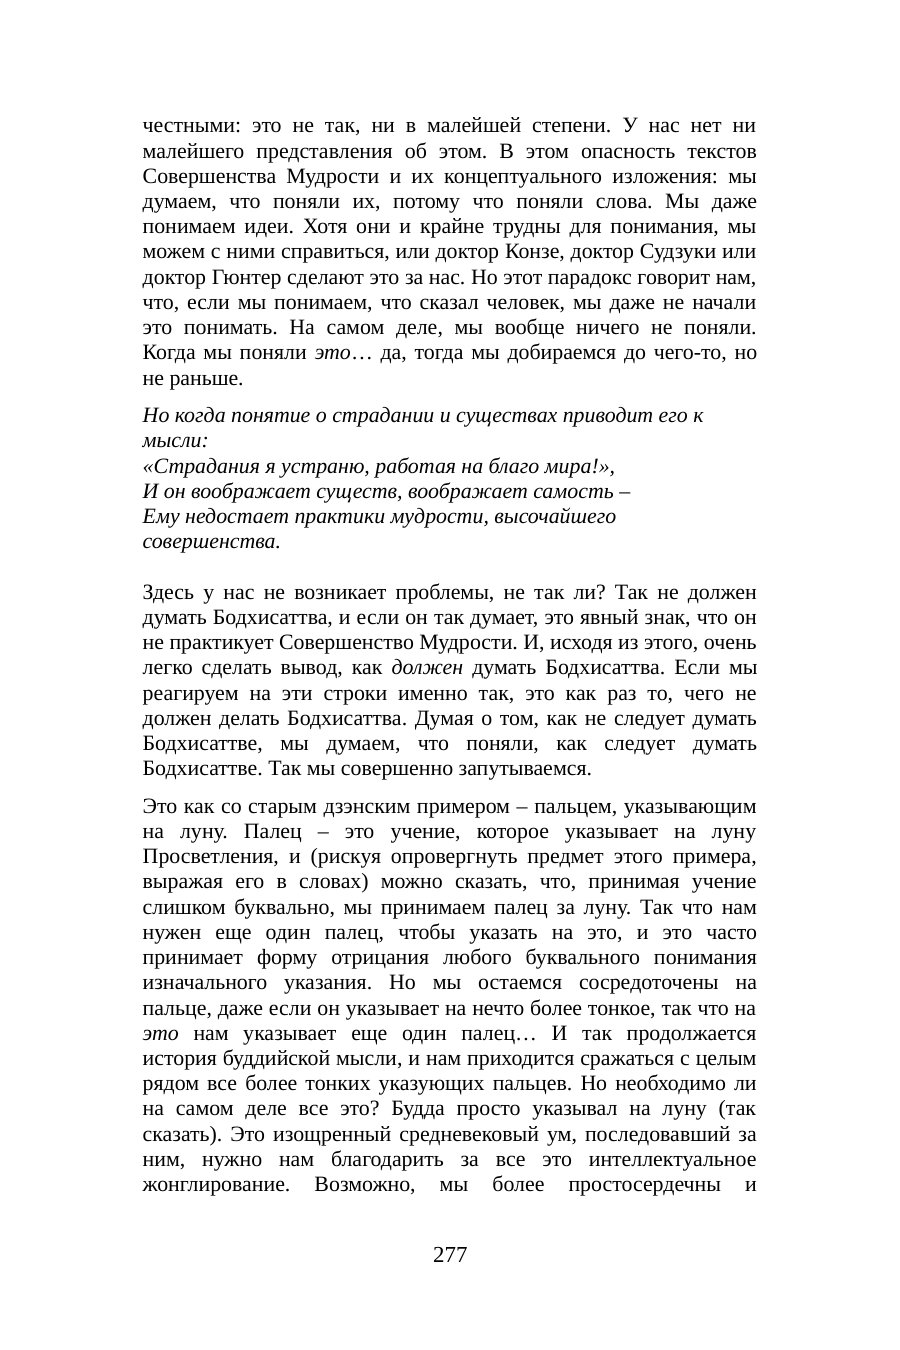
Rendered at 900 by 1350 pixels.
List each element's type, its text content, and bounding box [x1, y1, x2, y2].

text Это как со старым дзэнским примером – пальцем, указывающим на луну. Палец – это учение, которое указывает на луну Просветления, и (рискуя опровергнуть предмет этого примера, выражая его в словах) можно сказать, что, принимая учение слишком буквально, мы принимаем палец за луну. Так что нам нужен еще один палец, чтобы указать на это, и это часто принимает форму отрицания любого буквального понимания изначального указания. Но мы остаемся сосредоточены на пальце, даже если он указывает на нечто более тонкое, так что на это нам указывает еще один палец… И так продолжается история буддийской мысли, и нам приходится сражаться с целым рядом все более тонких указующих пальцев. Но необходимо ли на самом деле все это? Будда просто указывал на луну (так сказать). Это изощренный средневековый ум, последовавший за ним, нужно нам благодарить за все это интеллектуальное жонглирование. Возможно, мы более простосердечны и [142, 793, 757, 1196]
text честными: это не так, ни в малейшей степени. У нас нет ни малейшего представления об этом. В этом опасность текстов Совершенства Мудрости и их концептуального изложения: мы думаем, что поняли их, потому что поняли слова. Мы даже понимаем идеи. Хотя они и крайне трудны для понимания, мы можем с ними справиться, или доктор Конзе, доктор Судзуки или доктор Гюнтер сделают это за нас. Но этот парадокс говорит нам, что, если мы понимаем, что сказал человек, мы даже не начали это понимать. На самом деле, мы вообще ничего не поняли. Когда мы поняли это… да, тогда мы добираемся до чего-то, но не раньше. [142, 112, 757, 390]
text Но когда понятие о страдании и существах приводит его к мысли: [142, 402, 757, 453]
text Здесь у нас не возникает проблемы, не так ли? Так не должен думать Бодхисаттва, и если он так думает, это явный знак, что он не практикует Совершенство Мудрости. И, исходя из этого, очень легко сделать вывод, как должен думать Бодхисаттва. Если мы реагируем на эти строки именно так, это как раз то, чего не должен делать Бодхисаттва. Думая о том, как не следует думать Бодхисаттве, мы думаем, что поняли, как следует думать Бодхисаттве. Так мы совершенно запутываемся. [142, 579, 757, 780]
text И он воображает существ, воображает самость – [142, 478, 757, 503]
text Ему недостает практики мудрости, высочайшего совершенства. [142, 503, 757, 553]
text «Страдания я устраню, работая на благо мира!», [142, 453, 757, 478]
